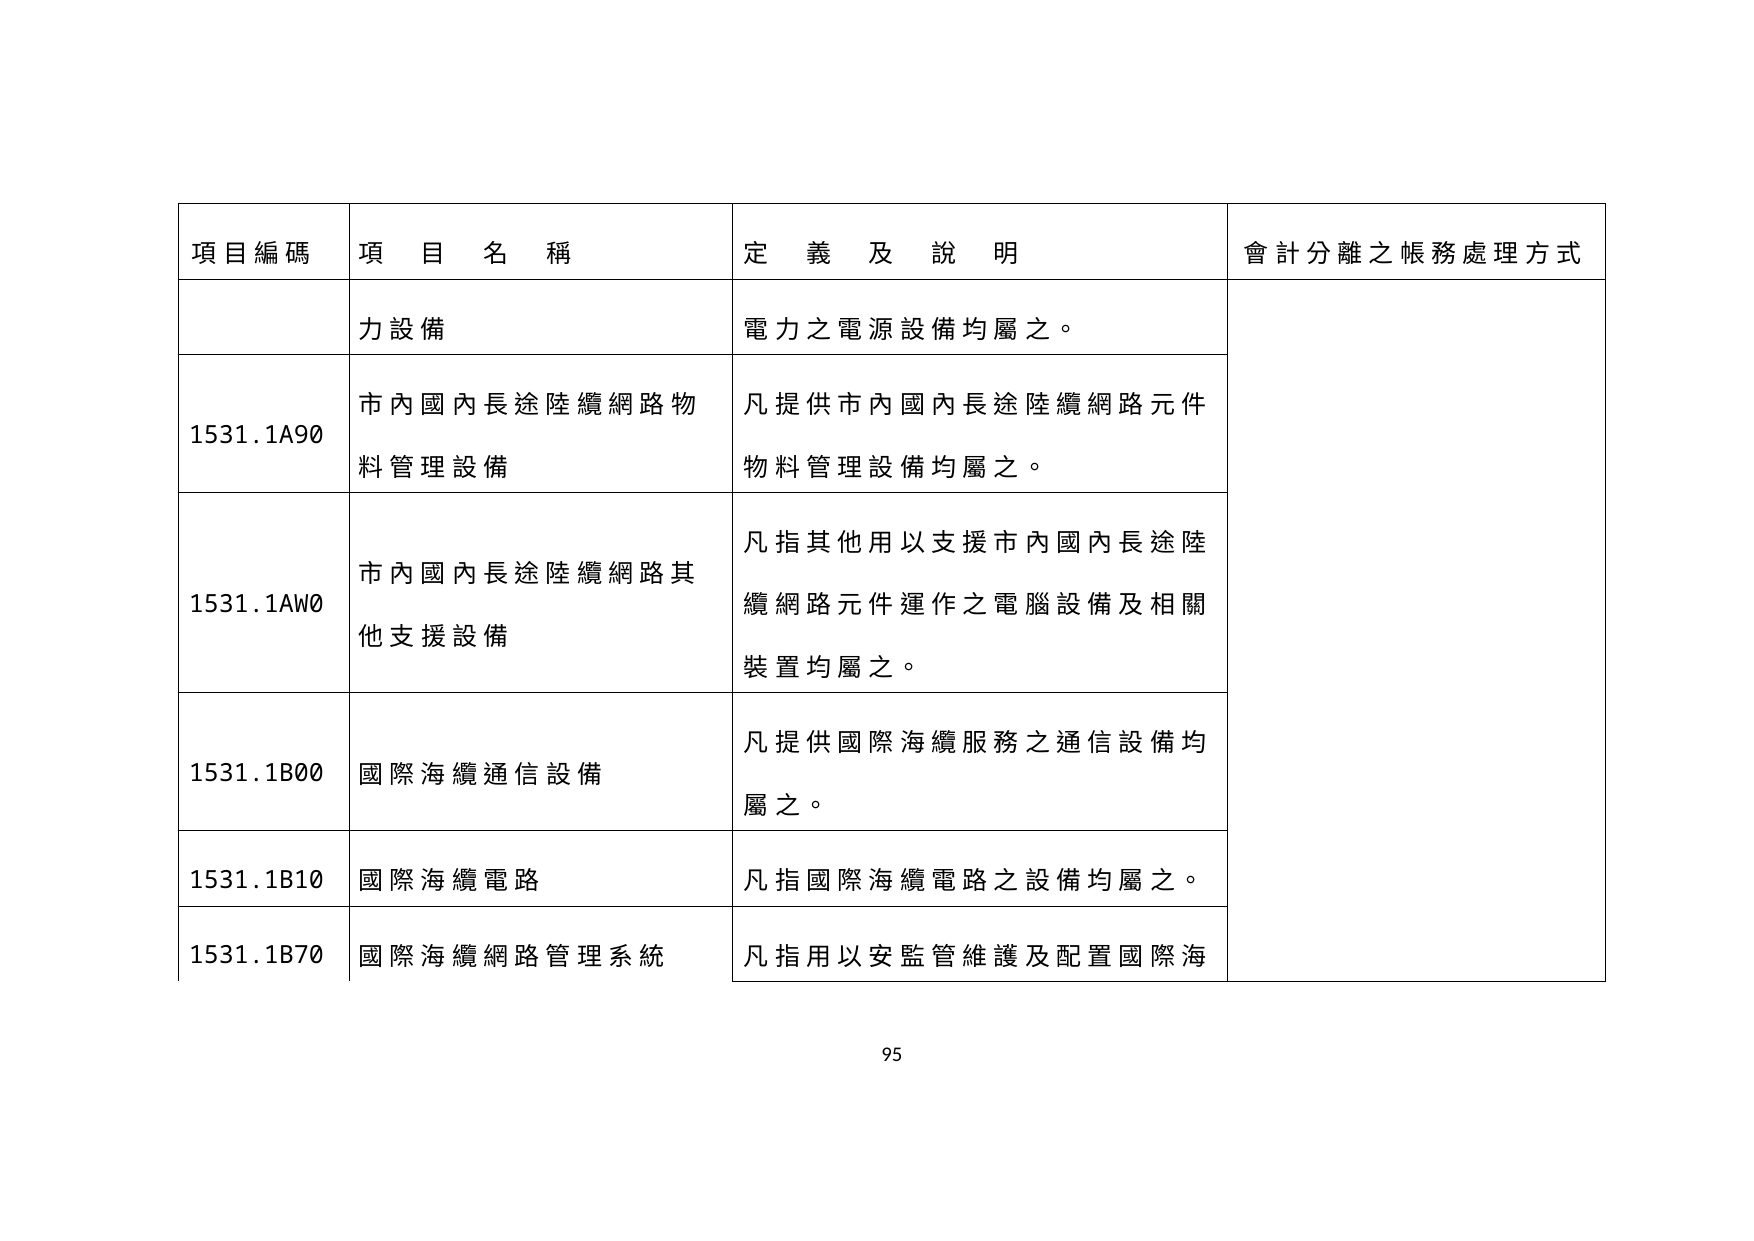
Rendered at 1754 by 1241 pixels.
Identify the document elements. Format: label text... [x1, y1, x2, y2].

table_cell 電力之電源設備均屬之。 [733, 280, 1227, 354]
table_cell 1531.1A90 [179, 355, 349, 492]
table_cell 凡指用以安監管維護及配置國際海 [733, 907, 1227, 981]
table_header 項目編碼 [179, 204, 349, 278]
table_header 會計分離之帳務處理方式 [1228, 204, 1605, 278]
table_cell 國際海纜電路 [350, 831, 732, 906]
table_cell 凡指國際海纜電路之設備均屬之。 [733, 831, 1227, 906]
table_cell 凡指其他用以支援市內國內長途陸纜網路元件運作之電腦設備及相關裝置均屬之。 [733, 493, 1227, 692]
table_cell [1228, 280, 1605, 981]
table_cell 市內國內長途陸纜網路其他支援設備 [350, 493, 732, 692]
table_cell 1531.1B10 [179, 831, 349, 906]
table_cell 凡提供國際海纜服務之通信設備均屬之。 [733, 693, 1227, 830]
table_header 定 義 及 說 明 [733, 204, 1227, 278]
table_header 項 目 名 稱 [350, 204, 732, 278]
table_cell 1531.1B70 [179, 907, 349, 981]
table_cell 1531.1AW0 [179, 493, 349, 692]
table_cell 力設備 [350, 280, 732, 354]
table_cell 凡提供市內國內長途陸纜網路元件物料管理設備均屬之。 [733, 355, 1227, 492]
table_cell 1531.1B00 [179, 693, 349, 830]
table_cell 國際海纜通信設備 [350, 693, 732, 830]
table_cell 國際海纜網路管理系統 [350, 907, 732, 981]
table_cell 市內國內長途陸纜網路物料管理設備 [350, 355, 732, 492]
table_cell [179, 280, 349, 354]
